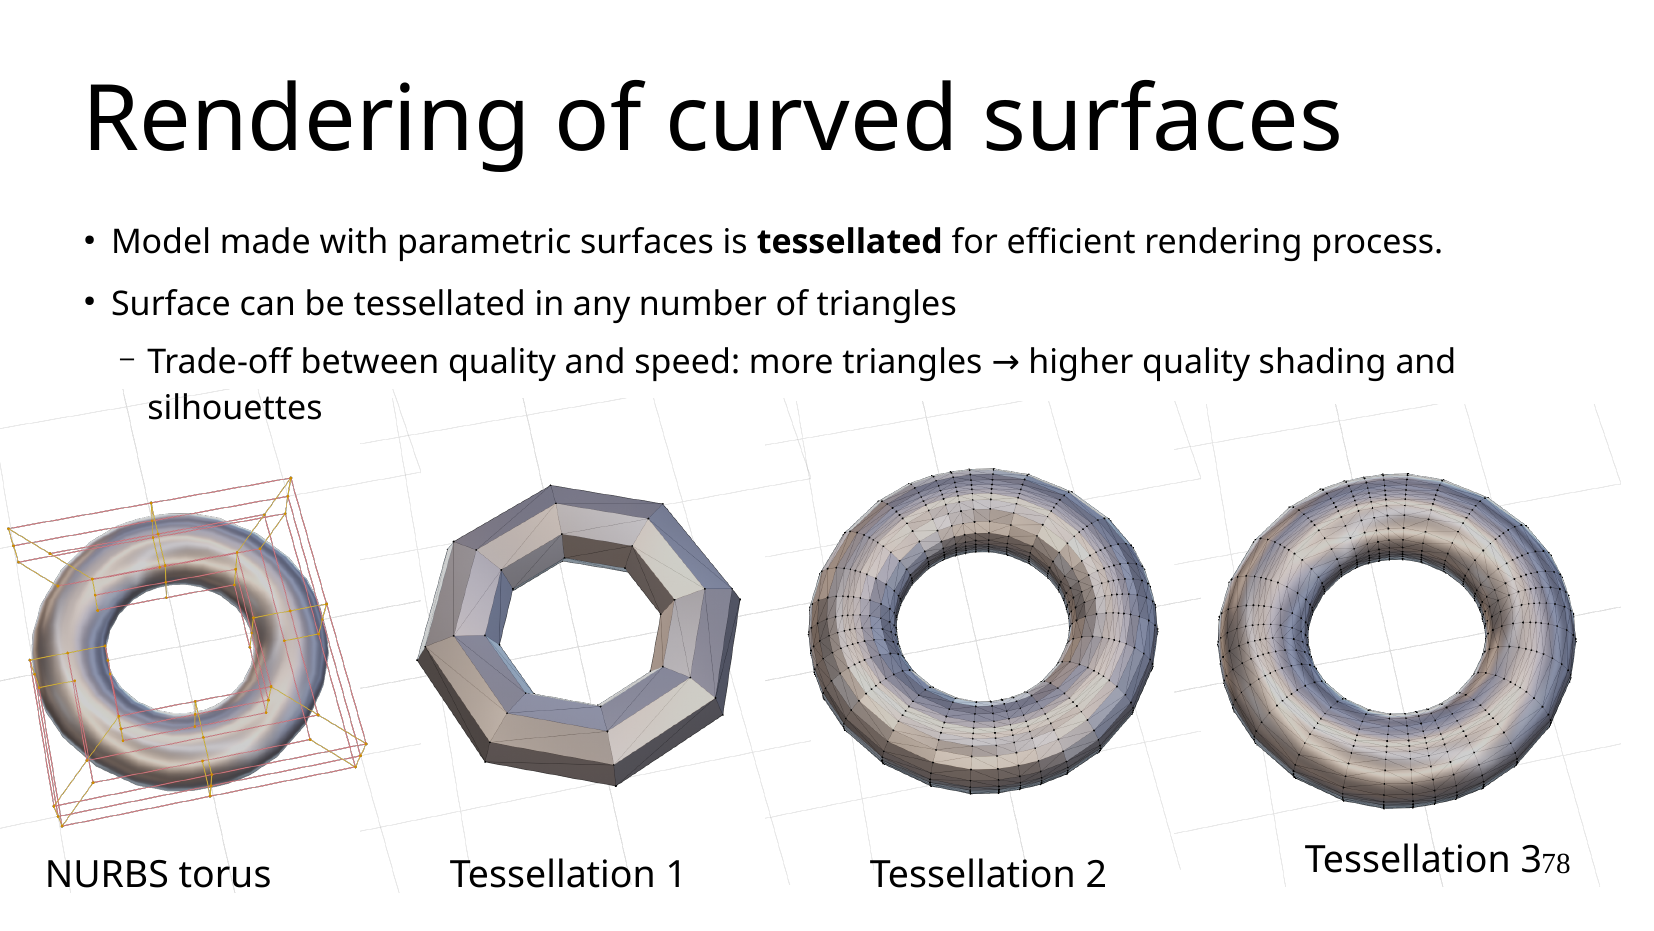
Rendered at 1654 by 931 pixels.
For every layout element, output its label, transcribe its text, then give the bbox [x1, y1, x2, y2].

text_box Tessellation 2 [855, 840, 1231, 902]
list Model made with parametric surfaces is tessellated for efficient rendering process. Surface can be tessellated in any number of triangles Trade-off between quality and speed: more triangles → higher quality shading and silhouettes [75, 217, 1564, 404]
picture [0, 389, 1621, 893]
text_box Tessellation 1 [435, 840, 811, 902]
text_box NURBS torus [30, 840, 406, 902]
title Rendering of curved surfaces [82, 37, 1571, 193]
text_box Tessellation 3 [1290, 825, 1654, 887]
